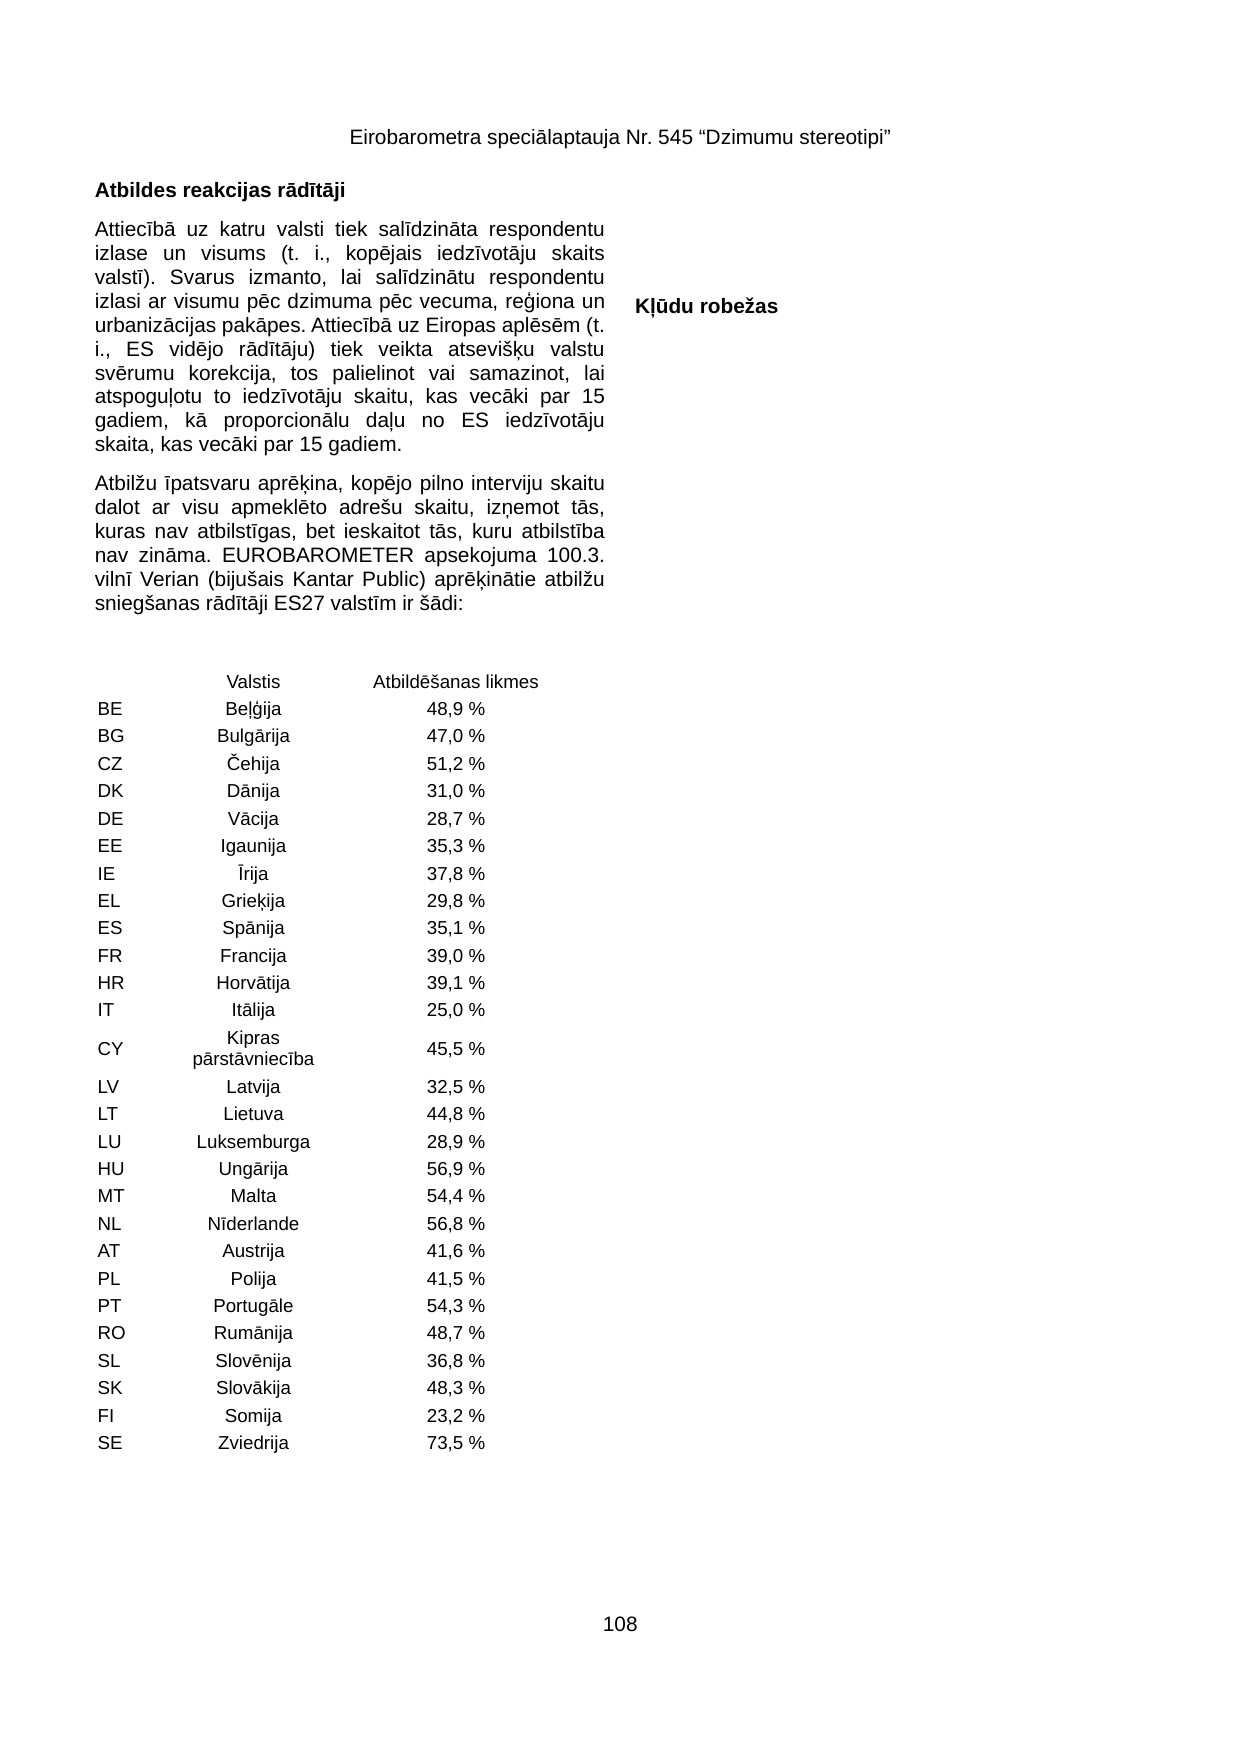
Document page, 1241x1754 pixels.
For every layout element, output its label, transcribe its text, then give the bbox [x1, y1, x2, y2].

table_cell 28,7 % [339, 805, 573, 832]
table_cell 35,1 % [339, 914, 573, 942]
table_cell 29,8 % [339, 887, 573, 914]
table_header Atbildēšanas likmes [339, 668, 573, 695]
table_cell Portugāle [168, 1292, 339, 1319]
table_cell LU [95, 1128, 167, 1155]
table_cell Čehija [168, 750, 339, 777]
table_cell BE [95, 695, 167, 722]
table_cell Malta [168, 1182, 339, 1210]
text Attiecībā uz katru valsti tiek salīdzināta respondentu izlase un visums (t. i., kopējais iedzīvotāju skaits valstī). Svarus izmanto, lai salīdzinātu respondentu izlasi ar visumu pēc dzimuma pēc vecuma, reģiona un urbanizācijas pakāpes. Attiecībā uz Eiropas aplēsēm (t. i., ES vidējo rādītāju) tiek veikta atsevišķu valstu svērumu korekcija, tos palielinot vai samazinot, lai atspoguļotu to iedzīvotāju skaitu, kas vecāki par 15 gadiem, kā proporcionālu daļu no ES iedzīvotāju skaita, kas vecāki par 15 gadiem. [94, 217, 605, 456]
table_cell 32,5 % [339, 1073, 573, 1100]
table_cell Horvātija [168, 969, 339, 996]
table_cell HR [95, 969, 167, 996]
table_cell Zviedrija [168, 1429, 339, 1456]
table_cell SL [95, 1347, 167, 1374]
table_cell 28,9 % [339, 1128, 573, 1155]
table_cell FI [95, 1401, 167, 1429]
table_cell 56,9 % [339, 1155, 573, 1182]
table_cell CZ [95, 750, 167, 777]
table_cell Polija [168, 1265, 339, 1292]
table_cell IE [95, 859, 167, 887]
table_cell 54,4 % [339, 1182, 573, 1210]
table_cell 25,0 % [339, 996, 573, 1024]
table_cell HU [95, 1155, 167, 1182]
table_cell Latvija [168, 1073, 339, 1100]
table_cell EL [95, 887, 167, 914]
table_cell EE [95, 832, 167, 859]
text Atbildes reakcijas rādītāji [94, 178, 605, 202]
table_cell CY [95, 1024, 167, 1073]
table_cell 54,3 % [339, 1292, 573, 1319]
table_cell Grieķija [168, 887, 339, 914]
table_header Valstis [168, 668, 339, 695]
table_cell 23,2 % [339, 1401, 573, 1429]
table_cell 47,0 % [339, 723, 573, 750]
table_cell LV [95, 1073, 167, 1100]
table_cell FR [95, 942, 167, 969]
table_cell 48,7 % [339, 1319, 573, 1347]
table_cell RO [95, 1319, 167, 1347]
table_cell Bulgārija [168, 723, 339, 750]
table_cell Slovākija [168, 1374, 339, 1401]
table_cell 48,3 % [339, 1374, 573, 1401]
table_cell Ungārija [168, 1155, 339, 1182]
table_cell Kipras pārstāvniecība [168, 1024, 339, 1073]
table_cell SK [95, 1374, 167, 1401]
table_cell Īrija [168, 859, 339, 887]
table_cell 48,9 % [339, 695, 573, 722]
table_cell PL [95, 1265, 167, 1292]
table_cell Luksemburga [168, 1128, 339, 1155]
table_cell Rumānija [168, 1319, 339, 1347]
table_header [95, 668, 167, 695]
table_cell 41,5 % [339, 1265, 573, 1292]
table_cell Vācija [168, 805, 339, 832]
text Kļūdu robežas [635, 294, 1146, 318]
table_cell Francija [168, 942, 339, 969]
table_cell Lietuva [168, 1100, 339, 1127]
table_cell 45,5 % [339, 1024, 573, 1073]
table_cell 44,8 % [339, 1100, 573, 1127]
table_cell DE [95, 805, 167, 832]
table_cell Slovēnija [168, 1347, 339, 1374]
table_cell 36,8 % [339, 1347, 573, 1374]
table_cell ES [95, 914, 167, 942]
table_cell 41,6 % [339, 1237, 573, 1264]
table_cell 56,8 % [339, 1210, 573, 1237]
table_cell 31,0 % [339, 777, 573, 804]
table_cell NL [95, 1210, 167, 1237]
table_cell BG [95, 723, 167, 750]
table_cell Beļģija [168, 695, 339, 722]
table_cell Austrija [168, 1237, 339, 1264]
table_cell Igaunija [168, 832, 339, 859]
table_cell Dānija [168, 777, 339, 804]
text Atbilžu īpatsvaru aprēķina, kopējo pilno interviju skaitu dalot ar visu apmeklēto adrešu skaitu, izņemot tās, kuras nav atbilstīgas, bet ieskaitot tās, kuru atbilstība nav zināma. EUROBAROMETER apsekojuma 100.3. vilnī Verian (bijušais Kantar Public) aprēķinātie atbilžu sniegšanas rādītāji ES27 valstīm ir šādi: [94, 471, 605, 614]
table_cell DK [95, 777, 167, 804]
table_cell IT [95, 996, 167, 1024]
table_cell 51,2 % [339, 750, 573, 777]
table_cell Nīderlande [168, 1210, 339, 1237]
table_cell 39,1 % [339, 969, 573, 996]
table_cell 73,5 % [339, 1429, 573, 1456]
table_cell AT [95, 1237, 167, 1264]
table_cell Spānija [168, 914, 339, 942]
table_cell PT [95, 1292, 167, 1319]
table_cell LT [95, 1100, 167, 1127]
table_cell 35,3 % [339, 832, 573, 859]
table_cell SE [95, 1429, 167, 1456]
table_cell 39,0 % [339, 942, 573, 969]
table_cell 37,8 % [339, 859, 573, 887]
table_cell Somija [168, 1401, 339, 1429]
table_cell Itālija [168, 996, 339, 1024]
table_cell MT [95, 1182, 167, 1210]
